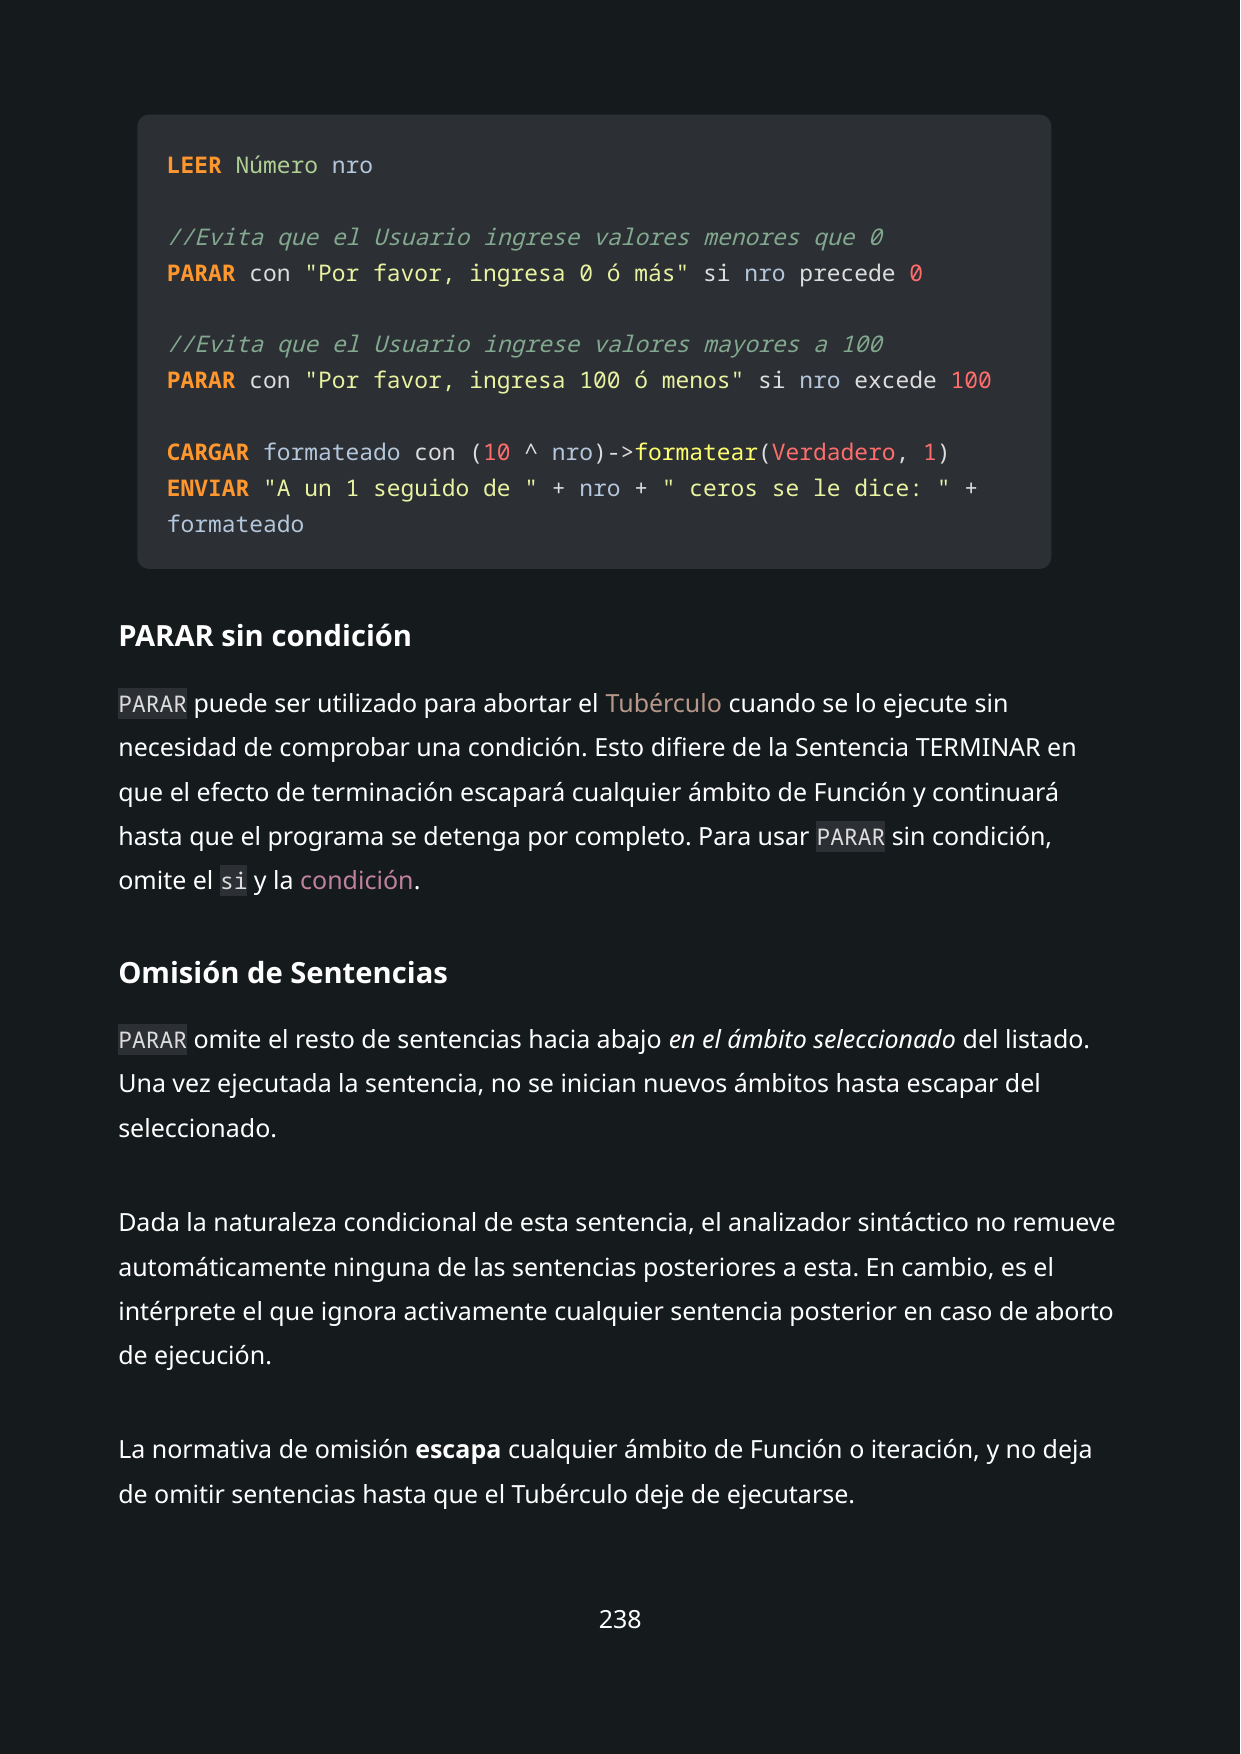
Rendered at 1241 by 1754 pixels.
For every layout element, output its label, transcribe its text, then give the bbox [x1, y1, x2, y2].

text PARAR puede ser utilizado para abortar el Tubérculo cuando se lo ejecute sin necesidad de comprobar una condición. Esto difiere de la Sentencia TERMINAR en que el efecto de terminación escapará cualquier ámbito de Función y continuará hasta que el programa se detenga por completo. Para usar PARAR sin condición, omite el si y la condición. [118, 686, 1122, 897]
subtitle PARAR sin condición [118, 616, 1122, 655]
subtitle Omisión de Sentencias [118, 952, 1122, 992]
text Dada la naturaleza condicional de esta sentencia, el analizador sintáctico no remueve automáticamente ninguna de las sentencias posteriores a esta. En cambio, es el intérprete el que ignora activamente cualquier sentencia posterior en caso de aborto de ejecución. [118, 1205, 1122, 1372]
text La normativa de omisión escapa cualquier ámbito de Función o iteración, y no deja de omitir sentencias hasta que el Tubérculo deje de ejecutarse. [118, 1432, 1122, 1511]
text PARAR omite el resto de sentencias hacia abajo en el ámbito seleccionado del listado. Una vez ejecutada la sentencia, no se inician nuevos ámbitos hasta escapar del seleccionado. [118, 1022, 1122, 1144]
